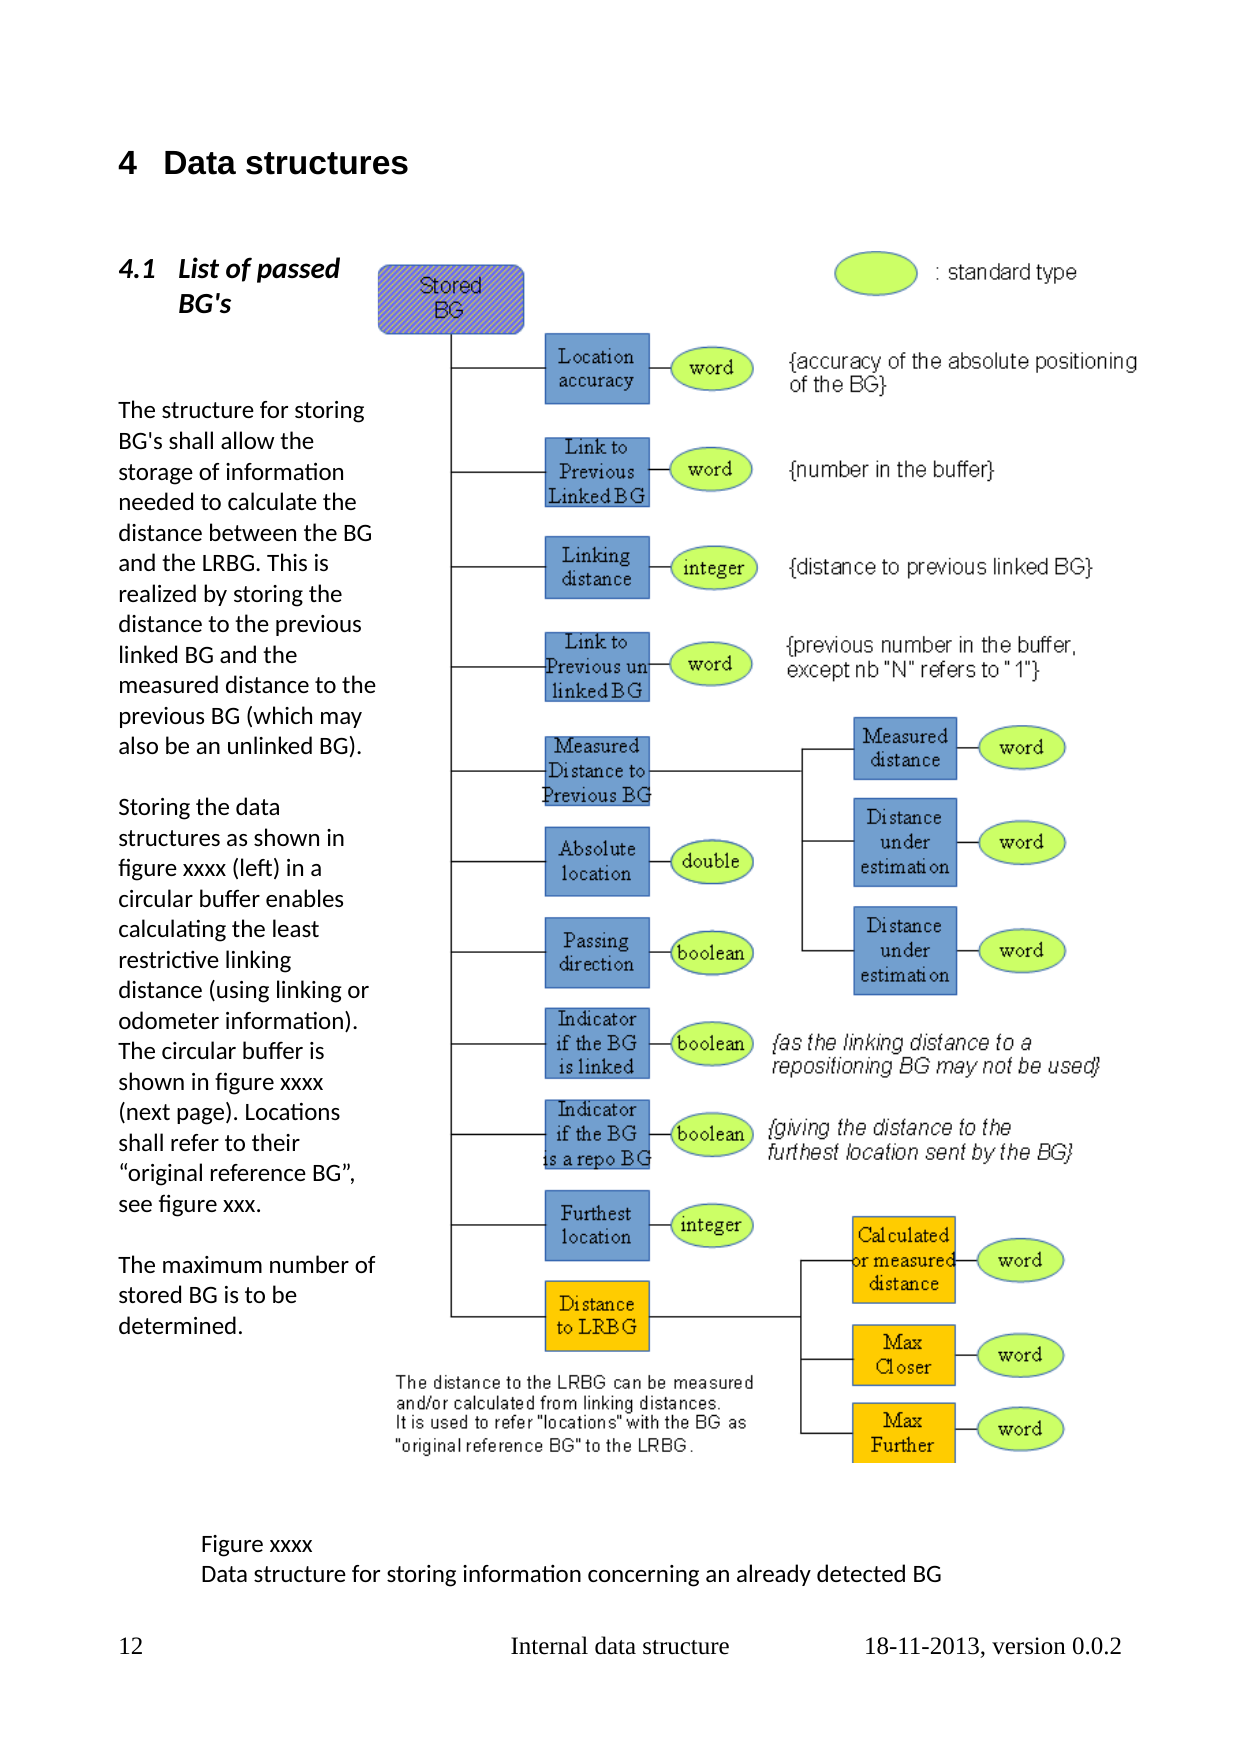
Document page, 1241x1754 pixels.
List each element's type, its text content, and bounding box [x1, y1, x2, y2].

subtitle List of passed BG's [118, 250, 1122, 321]
picture [377, 251, 1150, 1463]
text The structure for storing BG's shall allow the storage of information needed to calculate the distance between the BG and the LRBG. This is realized by storing the distance to the previous linked BG and the measured distance to the previous BG (which may also be an unlinked BG). [118, 394, 377, 761]
text Storing the data structures as shown in figure xxxx (left) in a circular buffer enables calculating the least restrictive linking distance (using linking or odometer information). The circular buffer is shown in figure xxxx (next page). Locations shall refer to their “original reference BG”, see figure xxx. [118, 791, 377, 1219]
text The maximum number of stored BG is to be determined. [118, 1249, 377, 1341]
subtitle Data structures [118, 143, 1122, 182]
